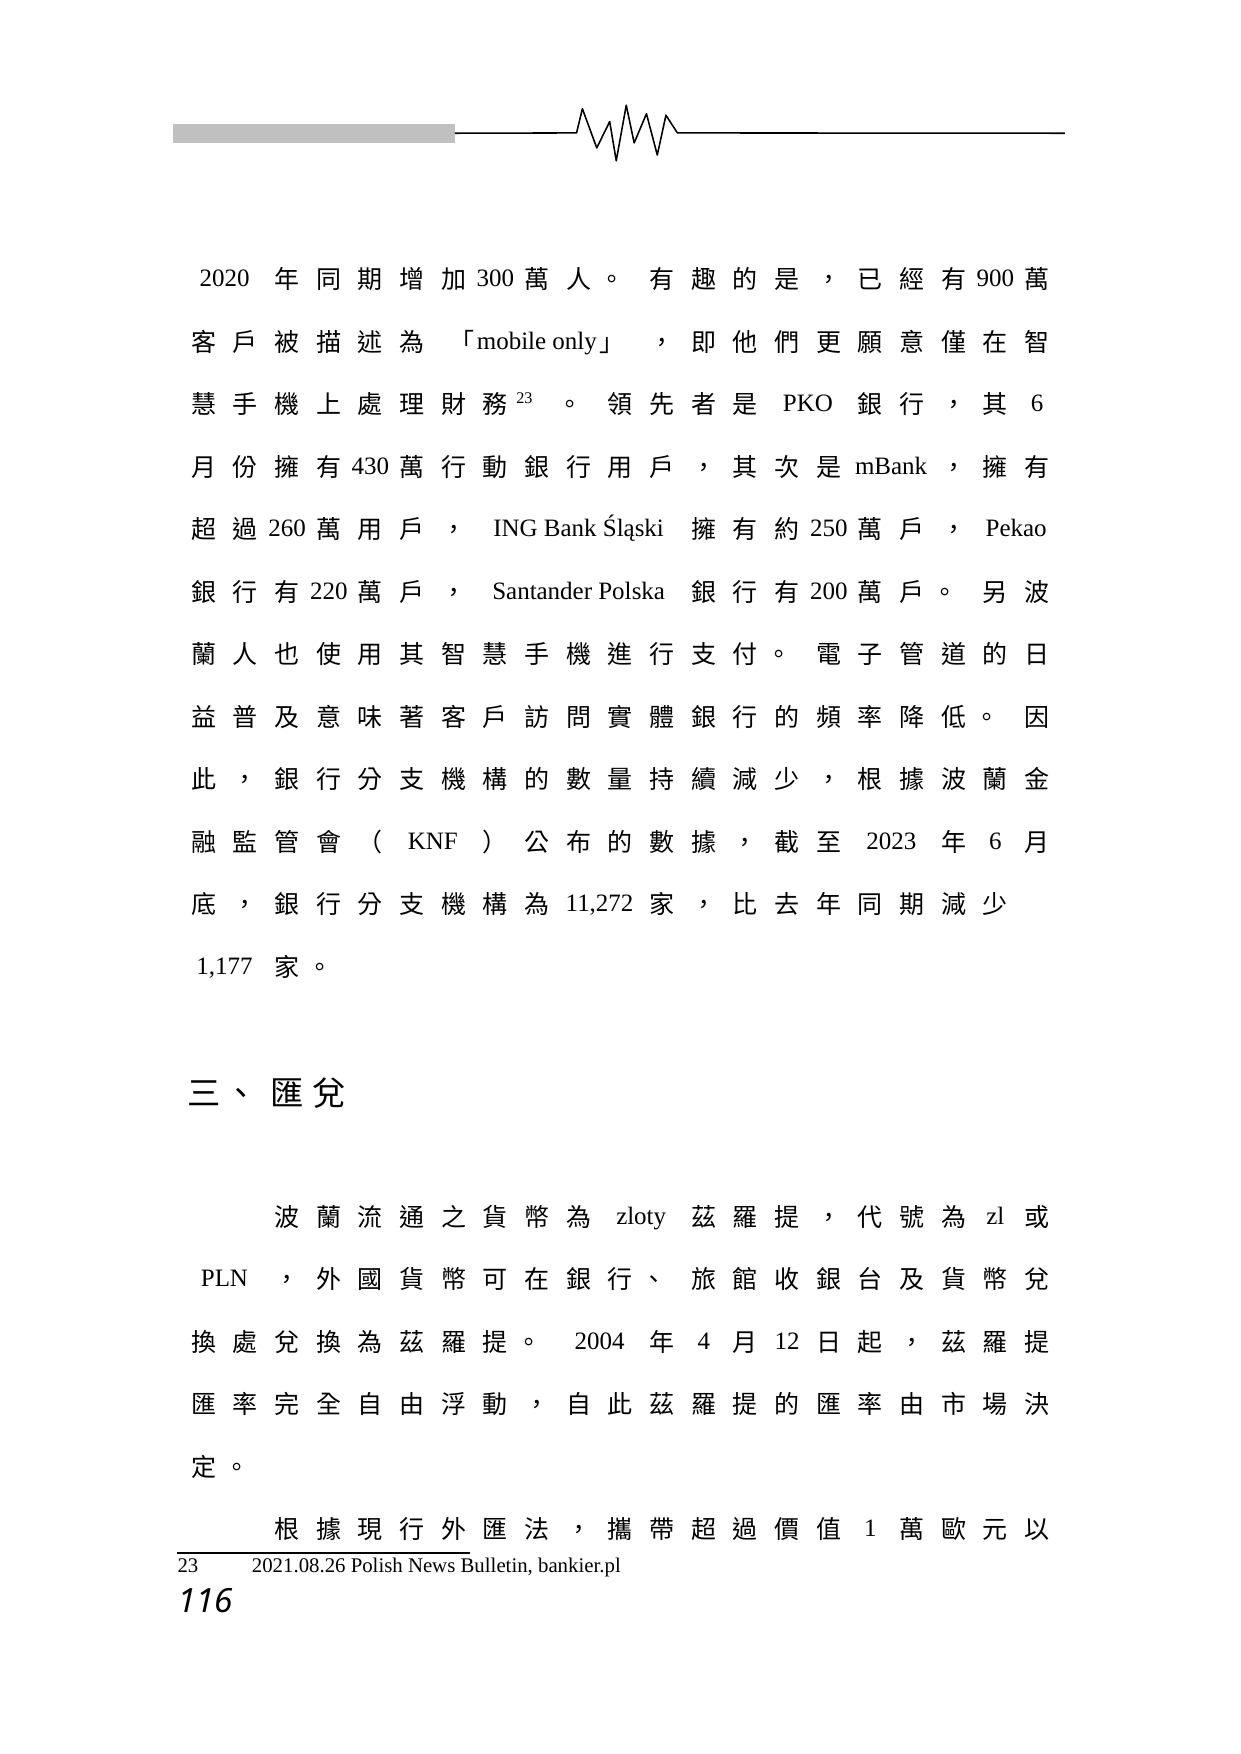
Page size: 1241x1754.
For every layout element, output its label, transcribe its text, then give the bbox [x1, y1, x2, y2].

text 2020年同期增加300萬人。有趣的是，已經有900萬客戶被描述為「mobile only」，即他們更願意僅在智慧手機上處理財務。領先者是PKO銀行，其6月份擁有430萬行動銀行用戶，其次是mBank，擁有超過260萬用戶，ING Bank Śląski擁有約250萬戶，Pekao銀行有220萬戶，Santander Polska銀行有200萬戶。另波蘭人也使用其智慧手機進行支付。電子管道的日益普及意味著客戶訪問實體銀行的頻率降低。因此，銀行分支機構的數量持續減少，根據波蘭金融監管會（KNF）公布的數據，截至2023年6月底，銀行分支機構為11,272家，比去年同期減少1,177家。 [183, 236, 1058, 986]
text 根據現行外匯法，攜帶超過價值1萬歐元以 [183, 1486, 1058, 1549]
text 三、匯兌 [183, 1049, 1058, 1111]
text 2021.08.26 Polish News Bulletin, bankier.pl [177, 1553, 1063, 1577]
text 波蘭流通之貨幣為zloty茲羅提，代號為zl或PLN，外國貨幣可在銀行、旅館收銀台及貨幣兌換處兌換為茲羅提。2004年4月12日起，茲羅提匯率完全自由浮動，自此茲羅提的匯率由市場決定。 [183, 1174, 1058, 1486]
